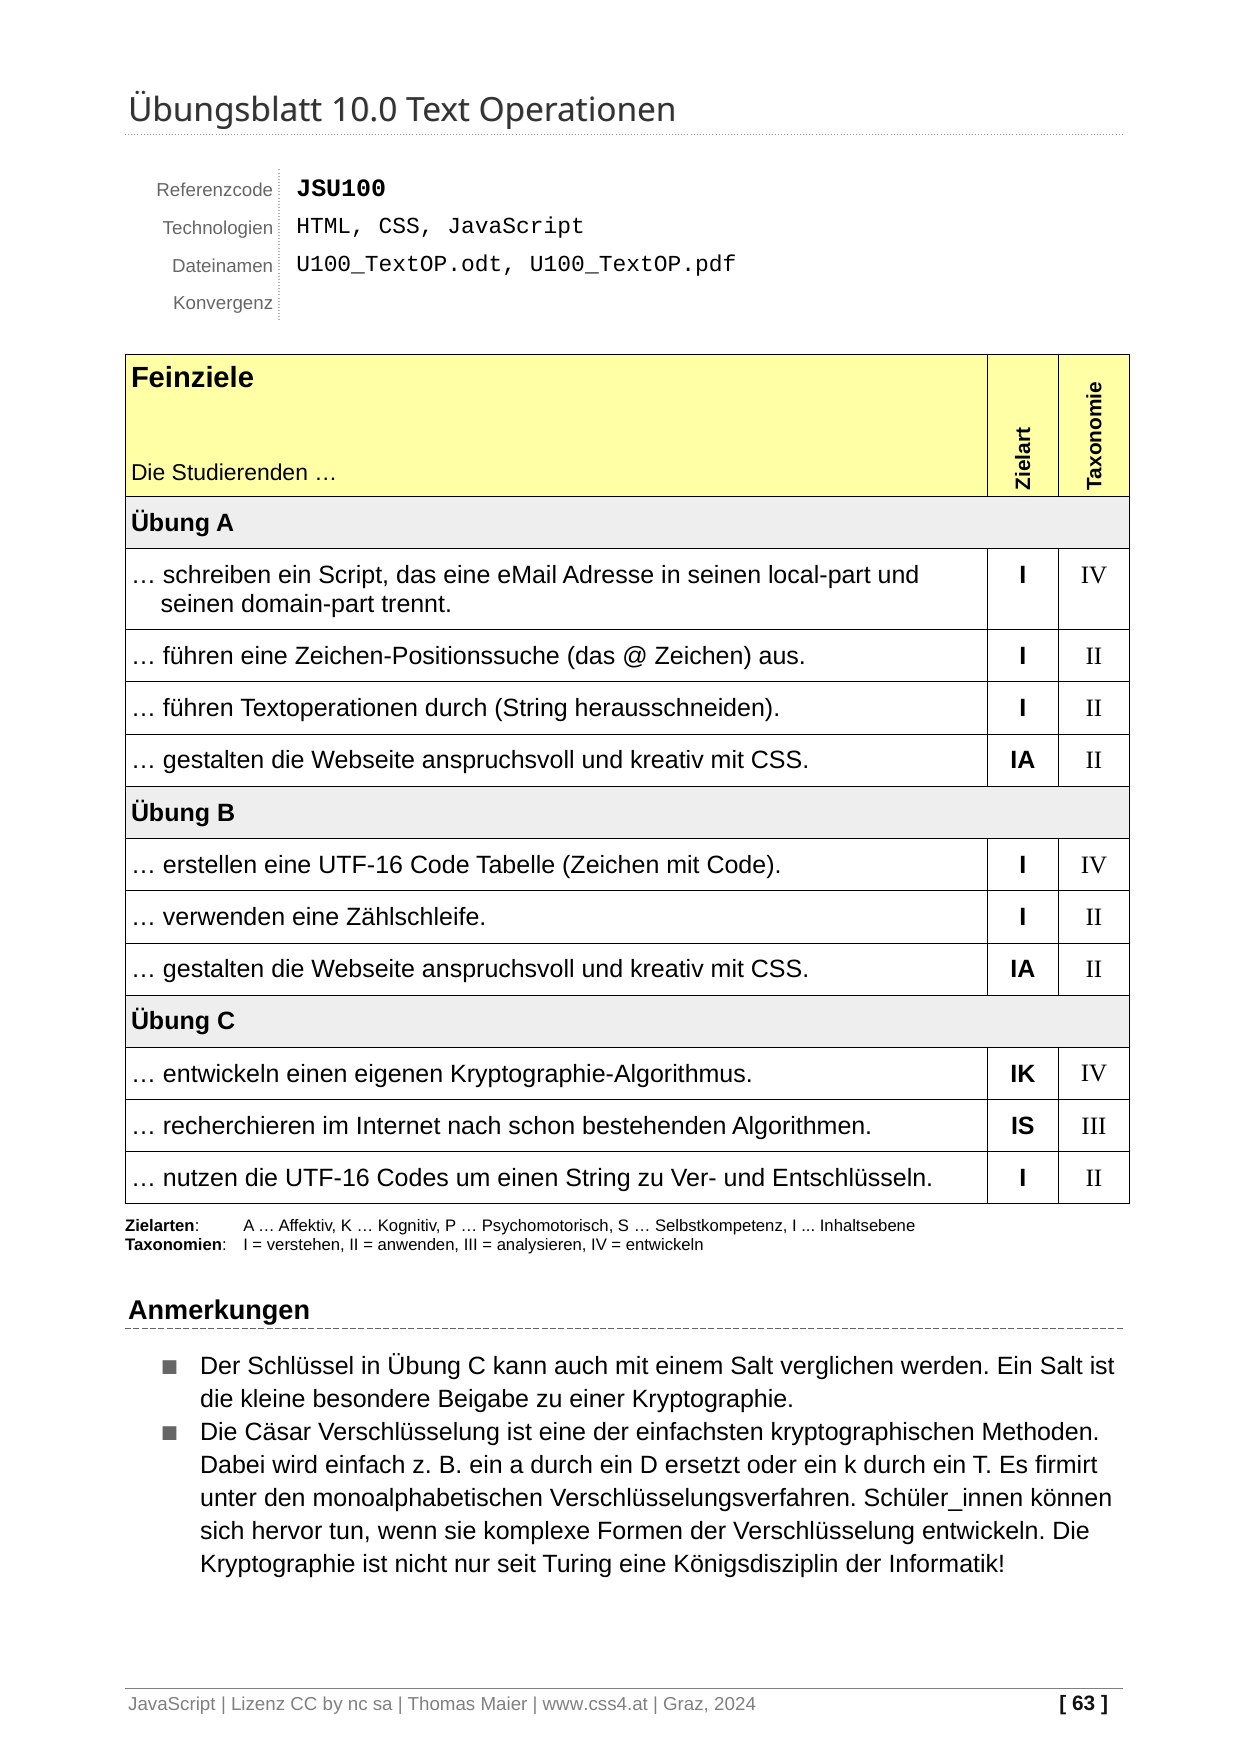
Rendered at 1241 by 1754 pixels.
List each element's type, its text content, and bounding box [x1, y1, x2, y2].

table_cell I [988, 549, 1058, 629]
table_cell IA [988, 735, 1058, 786]
table_cell U100_TextOP.odt, U100_TextOP.pdf [279, 247, 1129, 284]
table_cell IK [988, 1048, 1058, 1099]
table_cell … recherchieren im Internet nach schon bestehenden Algorithmen. [126, 1100, 987, 1151]
table_cell I [988, 1152, 1058, 1203]
table_header JSU100 [279, 169, 1129, 209]
text Anmerkungen [125, 1291, 1123, 1328]
table_cell … verwenden eine Zählschleife. [126, 891, 987, 942]
table_cell IS [988, 1100, 1058, 1151]
table_cell Übung B [126, 787, 1129, 838]
table_cell III [1059, 1100, 1129, 1151]
table_cell Dateinamen [125, 247, 278, 284]
table_header Referenzcode [125, 169, 278, 209]
table_cell [279, 284, 1129, 321]
table_cell … schreiben ein Script, das eine eMail Adresse in seinen local-part und seinen domain-part trennt. [126, 549, 987, 629]
table_cell … erstellen eine UTF-16 Code Tabelle (Zeichen mit Code). [126, 839, 987, 890]
table_cell Konvergenz [125, 284, 278, 321]
table_cell I [988, 891, 1058, 942]
table_header Zielart [988, 355, 1058, 496]
table_cell II [1059, 630, 1129, 681]
table_cell … gestalten die Webseite anspruchsvoll und kreativ mit CSS. [126, 944, 987, 994]
table_cell Technologien [125, 209, 278, 247]
table_cell II [1059, 1152, 1129, 1203]
table_cell II [1059, 891, 1129, 942]
table_cell IV [1059, 549, 1129, 629]
table_cell IV [1059, 839, 1129, 890]
table_cell IA [988, 944, 1058, 994]
table_cell I [988, 682, 1058, 734]
list Die Cäsar Verschlüsselung ist eine der einfachsten kryptographischen Methoden. Dabei wird einfach z. B. ein a durch ein D ersetzt oder ein k durch ein T. Es firmirt unter den monoalphabetischen Verschlüsselungsverfahren. Schüler_innen können sich hervor tun, wenn sie komplexe Formen der Verschlüsselung entwickeln. Die Kryptographie ist nicht nur seit Turing eine Königsdisziplin der Informatik! [162, 1417, 1123, 1578]
table_cell … führen eine Zeichen-Positionssuche (das @ Zeichen) aus. [126, 630, 987, 681]
table_cell HTML, CSS, JavaScript [279, 209, 1129, 247]
table_cell II [1059, 944, 1129, 994]
list Der Schlüssel in Übung C kann auch mit einem Salt verglichen werden. Ein Salt ist die kleine besondere Beigabe zu einer Kryptographie. [162, 1351, 1123, 1412]
table_cell IV [1059, 1048, 1129, 1099]
table_cell Übung A [126, 497, 1129, 548]
table_cell … führen Textoperationen durch (String herausschneiden). [126, 682, 987, 734]
subtitle Übungsblatt 10.0 Text Operationen [125, 83, 1123, 134]
table_cell II [1059, 682, 1129, 734]
table_cell I [988, 839, 1058, 890]
table_cell Übung C [126, 996, 1129, 1047]
table_header Feinziele Die Studierenden … [126, 355, 987, 496]
table_cell I [988, 630, 1058, 681]
table_header Taxonomie [1059, 355, 1129, 496]
table_cell … gestalten die Webseite anspruchsvoll und kreativ mit CSS. [126, 735, 987, 786]
table_cell … entwickeln einen eigenen Kryptographie-Algorithmus. [126, 1048, 987, 1099]
table_cell … nutzen die UTF-16 Codes um einen String zu Ver- und Entschlüsseln. [126, 1152, 987, 1203]
text Zielarten: A … Affektiv, K … Kognitiv, P … Psychomotorisch, S … Selbstkompetenz, I ... Inhaltsebene Taxonomien: I = verstehen, II = anwenden, III = analysieren, IV = entwickeln [125, 1216, 1123, 1254]
table_cell II [1059, 735, 1129, 786]
